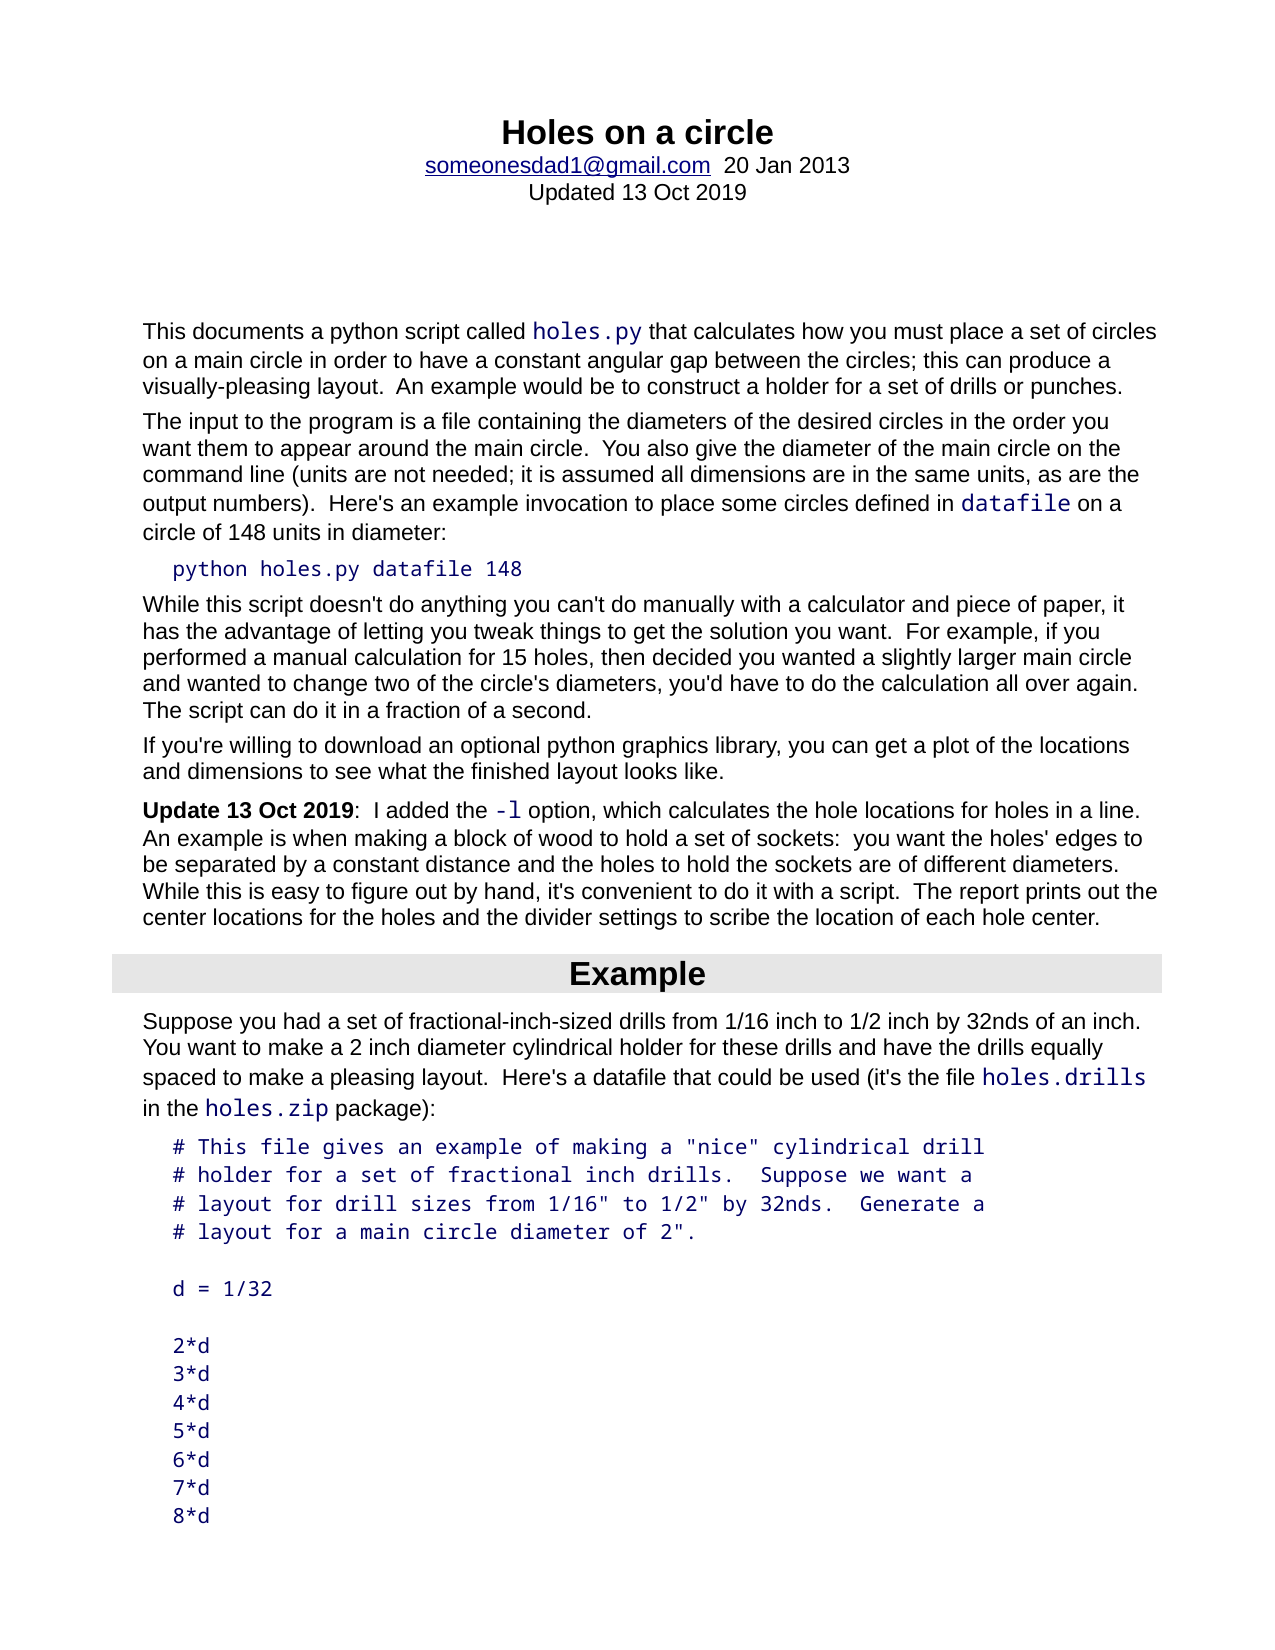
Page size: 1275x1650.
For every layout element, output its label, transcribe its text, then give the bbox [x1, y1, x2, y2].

text If you're willing to download an optional python graphics library, you can get a plot of the locations and dimensions to see what the finished layout looks like. [142, 732, 1162, 785]
text 5*d [172, 1416, 1162, 1445]
text This documents a python script called holes.py that calculates how you must place a set of circles on a main circle in order to have a constant angular gap between the circles; this can produce a visually-pleasing layout. An example would be to construct a holder for a set of drills or punches. [142, 315, 1162, 399]
text python holes.py datafile 148 [172, 554, 1162, 582]
text The input to the program is a file containing the diameters of the desired circles in the order you want them to appear around the main circle. You also give the diameter of the main circle on the command line (units are not needed; it is assumed all dimensions are in the same units, as are the output numbers). Here's an example invocation to place some circles defined in datafile on a circle of 148 units in diameter: [142, 408, 1162, 545]
text 3*d [172, 1359, 1162, 1388]
text Suppose you had a set of fractional-inch-sized drills from 1/16 inch to 1/2 inch by 32nds of an inch. You want to make a 2 inch diameter cylindrical holder for these drills and have the drills equally spaced to make a pleasing layout. Here's a datafile that could be used (it's the file holes.drills in the holes.zip package): [142, 1008, 1162, 1123]
text # holder for a set of fractional inch drills. Suppose we want a [172, 1160, 1162, 1189]
text # This file gives an example of making a "nice" cylindrical drill [172, 1132, 1162, 1160]
text 8*d [172, 1502, 1162, 1530]
text 2*d [172, 1331, 1162, 1359]
subtitle Example [112, 954, 1162, 993]
text # layout for a main circle diameter of 2". [172, 1217, 1162, 1246]
text 6*d [172, 1445, 1162, 1473]
text Update 13 Oct 2019: I added the -l option, which calculates the hole locations for holes in a line. An example is when making a block of wood to hold a set of sockets: you want the holes' edges to be separated by a constant distance and the holes to hold the sockets are of different diameters. While this is easy to figure out by hand, it's convenient to do it with a script. The report prints out the center locations for the holes and the divider settings to scribe the location of each hole center. [142, 794, 1162, 930]
title Holes on a circle [112, 112, 1162, 152]
subtitle someonesdad1@gmail.com 20 Jan 2013 [112, 152, 1162, 178]
subtitle Updated 13 Oct 2019 [112, 178, 1162, 205]
text 7*d [172, 1473, 1162, 1502]
text While this script doesn't do anything you can't do manually with a calculator and piece of paper, it has the advantage of letting you tweak things to get the solution you want. For example, if you performed a manual calculation for 15 holes, then decided you wanted a slightly larger main circle and wanted to change two of the circle's diameters, you'd have to do the calculation all over again. The script can do it in a fraction of a second. [142, 591, 1162, 723]
text # layout for drill sizes from 1/16" to 1/2" by 32nds. Generate a [172, 1189, 1162, 1217]
text 4*d [172, 1388, 1162, 1416]
text d = 1/32 [172, 1274, 1162, 1302]
